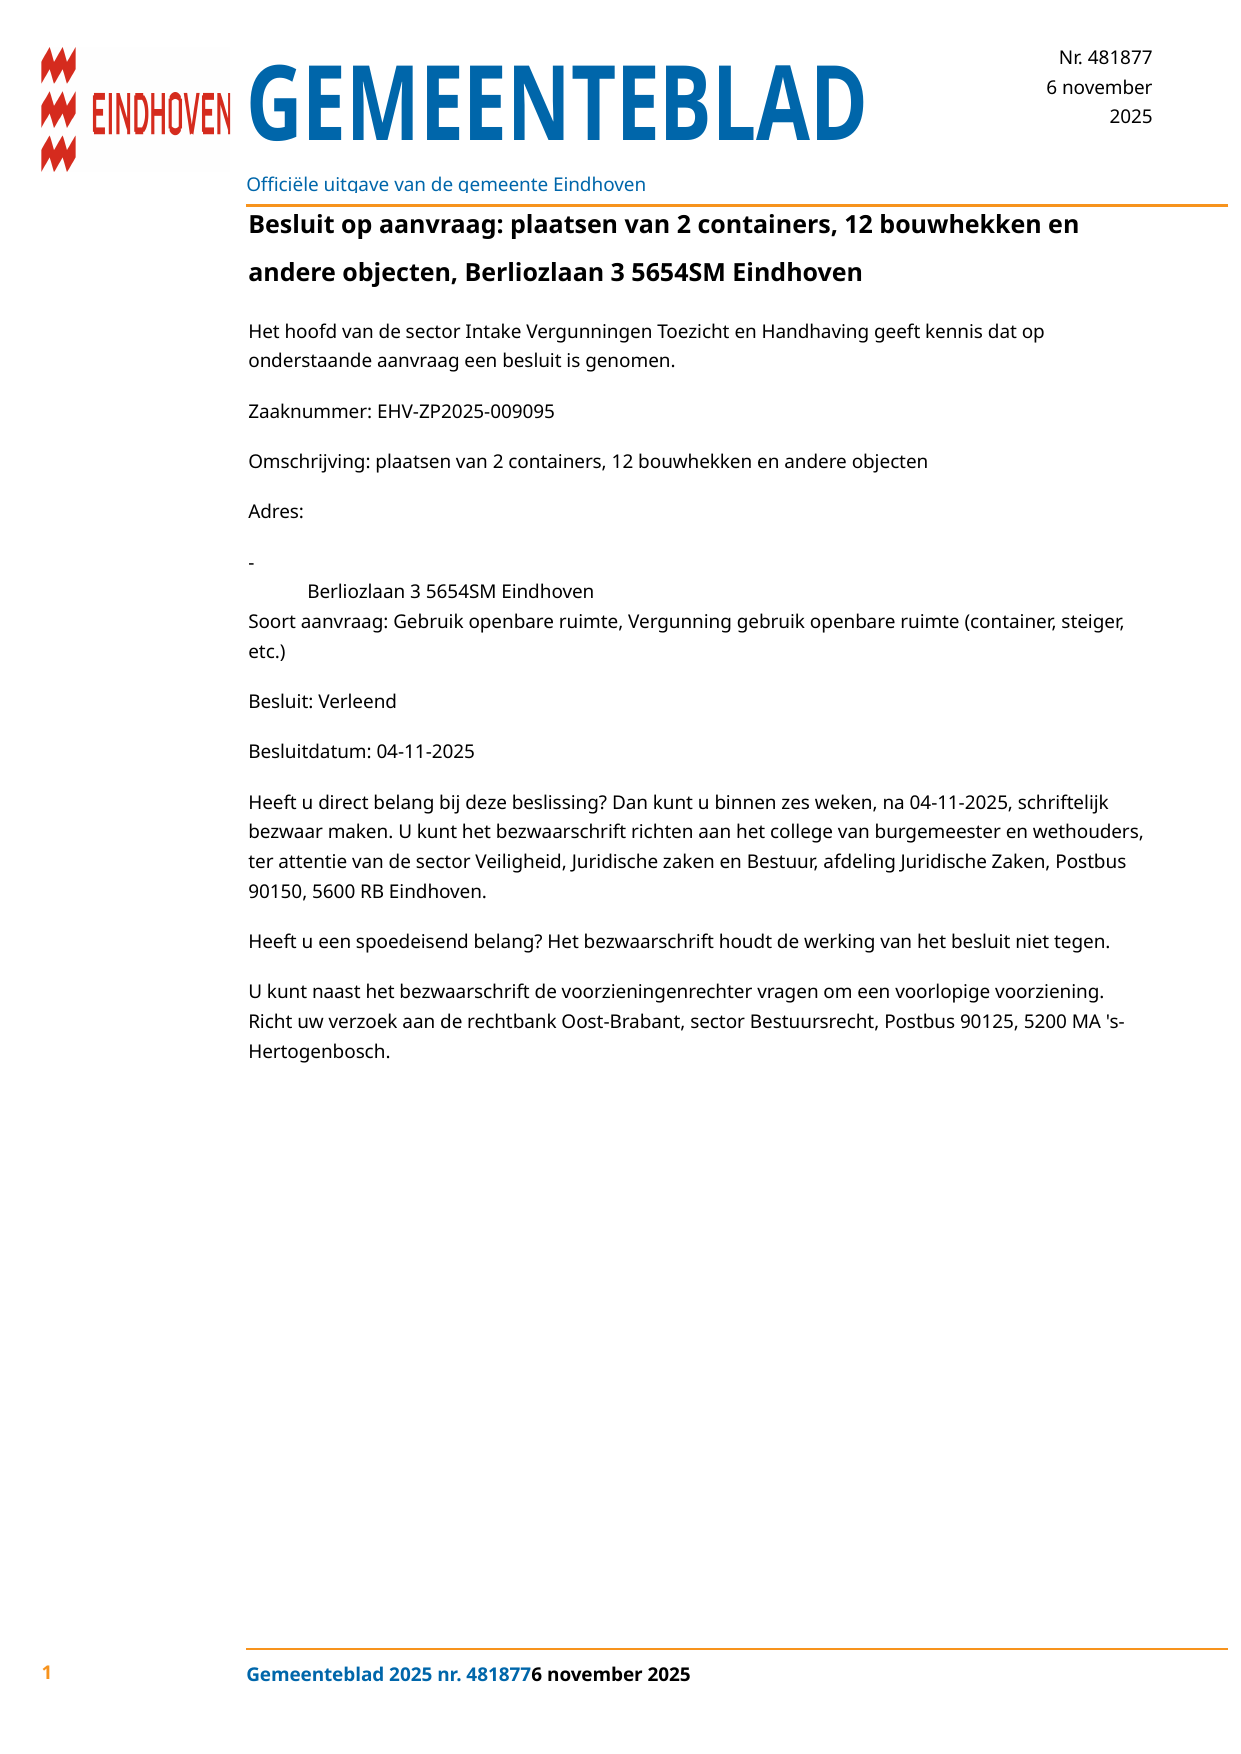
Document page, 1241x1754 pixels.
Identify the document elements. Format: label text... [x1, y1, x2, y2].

text U kunt naast het bezwaarschrift de voorzieningenrechter vragen om een voorlopige voorziening. Richt uw verzoek aan de rechtbank Oost-Brabant, sector Bestuursrecht, Postbus 90125, 5200 MA 's-Hertogenbosch. [248, 979, 1152, 1064]
text Het hoofd van de sector Intake Vergunningen Toezicht en Handhaving geeft kennis dat op onderstaande aanvraag een besluit is genomen. [248, 318, 1152, 373]
text Heeft u direct belang bij deze beslissing? Dan kunt u binnen zes weken, na 04-11-2025, schriftelijk bezwaar maken. U kunt het bezwaarschrift richten aan het college van burgemeester en wethouders, ter attentie van de sector Veiligheid, Juridische zaken en Bestuur, afdeling Juridische Zaken, Postbus 90150, 5600 RB Eindhoven. [248, 789, 1152, 904]
text Besluit op aanvraag: plaatsen van 2 containers, 12 bouwhekken en andere objecten, Berliozlaan 3 5654SM Eindhoven [248, 207, 1152, 288]
text Soort aanvraag: Gebruik openbare ruimte, Vergunning gebruik openbare ruimte (container, steiger, etc.) [248, 608, 1152, 664]
text Besluit: Verleend [248, 688, 1152, 714]
text Besluitdatum: 04-11-2025 [248, 739, 1152, 764]
text Adres: [248, 499, 1152, 524]
picture [41, 47, 231, 172]
text Heeft u een spoedeisend belang? Het bezwaarschrift houdt de werking van het besluit niet tegen. [248, 928, 1152, 954]
list Berliozlaan 3 5654SM Eindhoven [248, 579, 1152, 604]
text Omschrijving: plaatsen van 2 containers, 12 bouwhekken en andere objecten [248, 448, 1152, 474]
text Zaaknummer: EHV-ZP2025-009095 [248, 398, 1152, 424]
